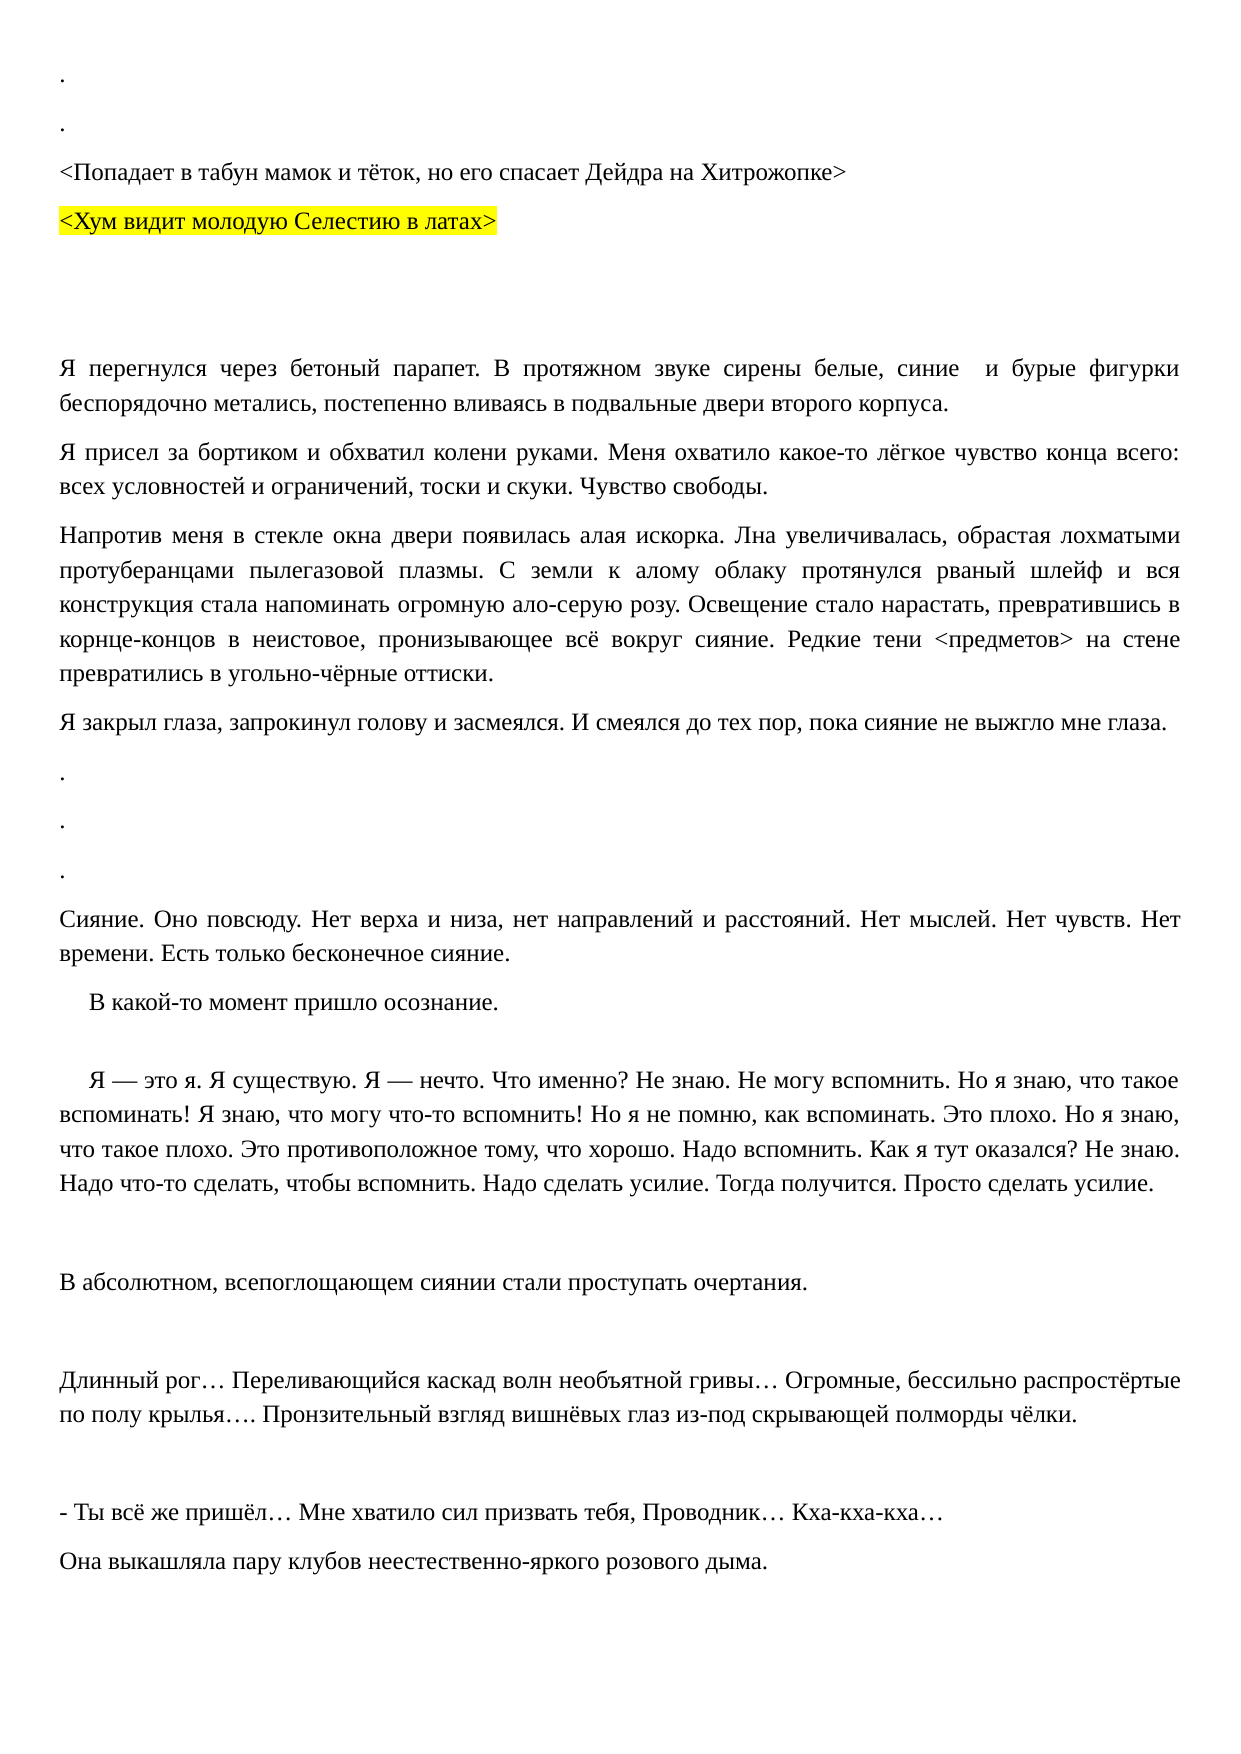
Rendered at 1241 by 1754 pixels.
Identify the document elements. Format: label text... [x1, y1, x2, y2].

text . [59, 855, 1181, 883]
text . [59, 59, 1181, 88]
text Длинный рог… Переливающийся каскад волн необъятной гривы… Огромные, бессильно распростёртые по полу крылья…. Пронзительный взгляд вишнёвых глаз из-под скрывающей полморды чёлки. [59, 1365, 1181, 1428]
text . [59, 806, 1181, 834]
text Напротив меня в стекле окна двери появилась алая искорка. Лна увеличивалась, обрастая лохматыми протуберанцами пылегазовой плазмы. С земли к алому облаку протянулся рваный шлейф и вся конструкция стала напоминать огромную ало-серую розу. Освещение стало нарастать, превратившись в корнце-концов в неистовое, пронизывающее всё вокруг сияние. Редкие тени <предметов> на стене превратились в угольно-чёрные оттиски. [59, 521, 1181, 687]
text <Попадает в табун мамок и тёток, но его спасает Дейдра на Хитрожопке> [59, 157, 1181, 186]
text Я закрыл глаза, запрокинул голову и засмеялся. И смеялся до тех пор, пока сияние не выжгло мне глаза. [59, 707, 1181, 736]
text - Ты всё же пришёл… Мне хватило сил призвать тебя, Проводник… Кха-кха-кха… [59, 1497, 1181, 1526]
text В абсолютном, всепоглощающем сиянии стали проступать очертания. [59, 1267, 1181, 1295]
text . [59, 108, 1181, 137]
text Я перегнулся через бетоный парапет. В протяжном звуке сирены белые, синие и бурые фигурки беспорядочно метались, постепенно вливаясь в подвальные двери второго корпуса. [59, 353, 1181, 417]
text <Хум видит молодую Селестию в латах> [59, 206, 1181, 235]
text . [59, 757, 1181, 785]
text В какой-то момент пришло осознание. [59, 987, 1181, 1016]
text Она выкашляла пару клубов неестественно-яркого розового дыма. [59, 1546, 1181, 1575]
text Я присел за бортиком и обхватил колени руками. Меня охватило какое-то лёгкое чувство конца всего: всех условностей и ограничений, тоски и скуки. Чувство свободы. [59, 437, 1181, 500]
text Я — это я. Я существую. Я — нечто. Что именно? Не знаю. Не могу вспомнить. Но я знаю, что такое вспоминать! Я знаю, что могу что-то вспомнить! Но я не помню, как вспоминать. Это плохо. Но я знаю, что такое плохо. Это противоположное тому, что хорошо. Надо вспомнить. Как я тут оказался? Не знаю. Надо что-то сделать, чтобы вспомнить. Надо сделать усилие. Тогда получится. Просто сделать усилие. [59, 1065, 1181, 1197]
text Сияние. Оно повсюду. Нет верха и низа, нет направлений и расстояний. Нет мыслей. Нет чувств. Нет времени. Есть только бесконечное сияние. [59, 904, 1181, 967]
